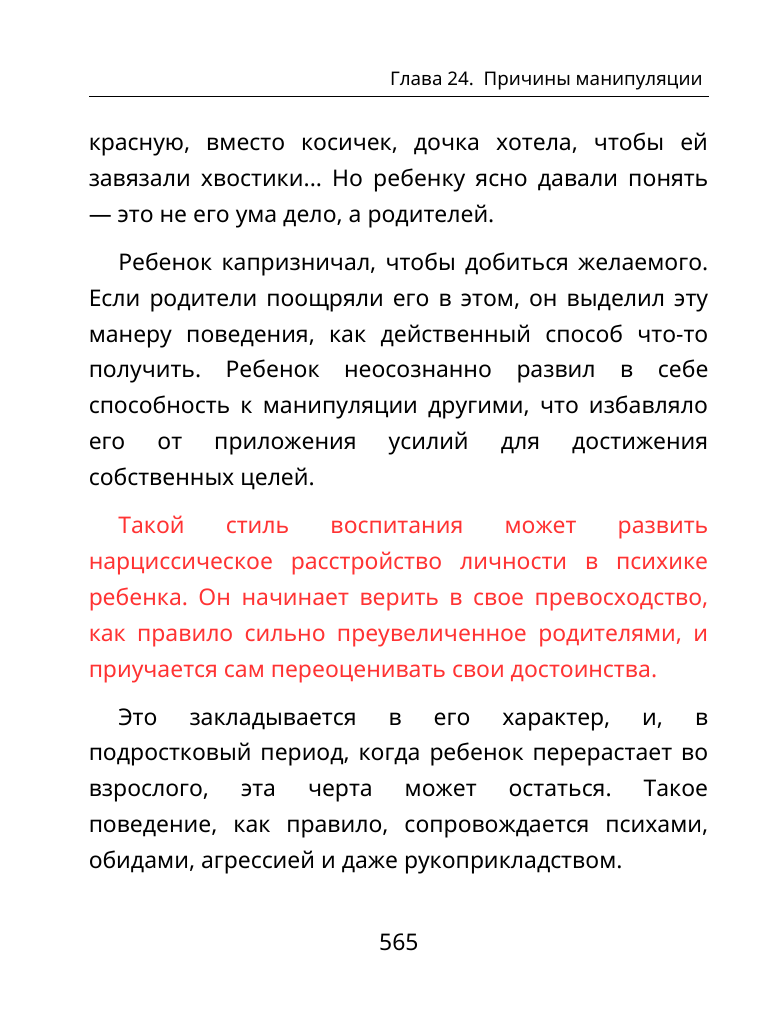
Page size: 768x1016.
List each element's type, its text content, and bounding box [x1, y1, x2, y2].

text красную, вместо косичек, дочка хотела, чтобы ей завязали хвостики... Но ребенку ясно давали понять — это не его ума дело, а родителей. [88, 126, 709, 229]
text Это закладывается в его характер, и, в подростковый период, когда ребенок перерастает во взрослого, эта черта может остаться. Такое поведение, как правило, сопровождается психами, обидами, агрессией и даже рукоприкладством. [88, 700, 709, 875]
text Ребенок капризничал, чтобы добиться желаемого. Если родители поощряли его в этом, он выделил эту манеру поведения, как действенный способ что-то получить. Ребенок неосознанно развил в себе способность к манипуляции другими, что избавляло его от приложения усилий для достижения собственных целей. [88, 246, 709, 492]
text Такой стиль воспитания может развить нарциссическое расстройство личности в психике ребенка. Он начинает верить в свое превосходство, как правило сильно преувеличенное родителями, и приучается сам переоценивать свои достоинства. [88, 509, 709, 684]
